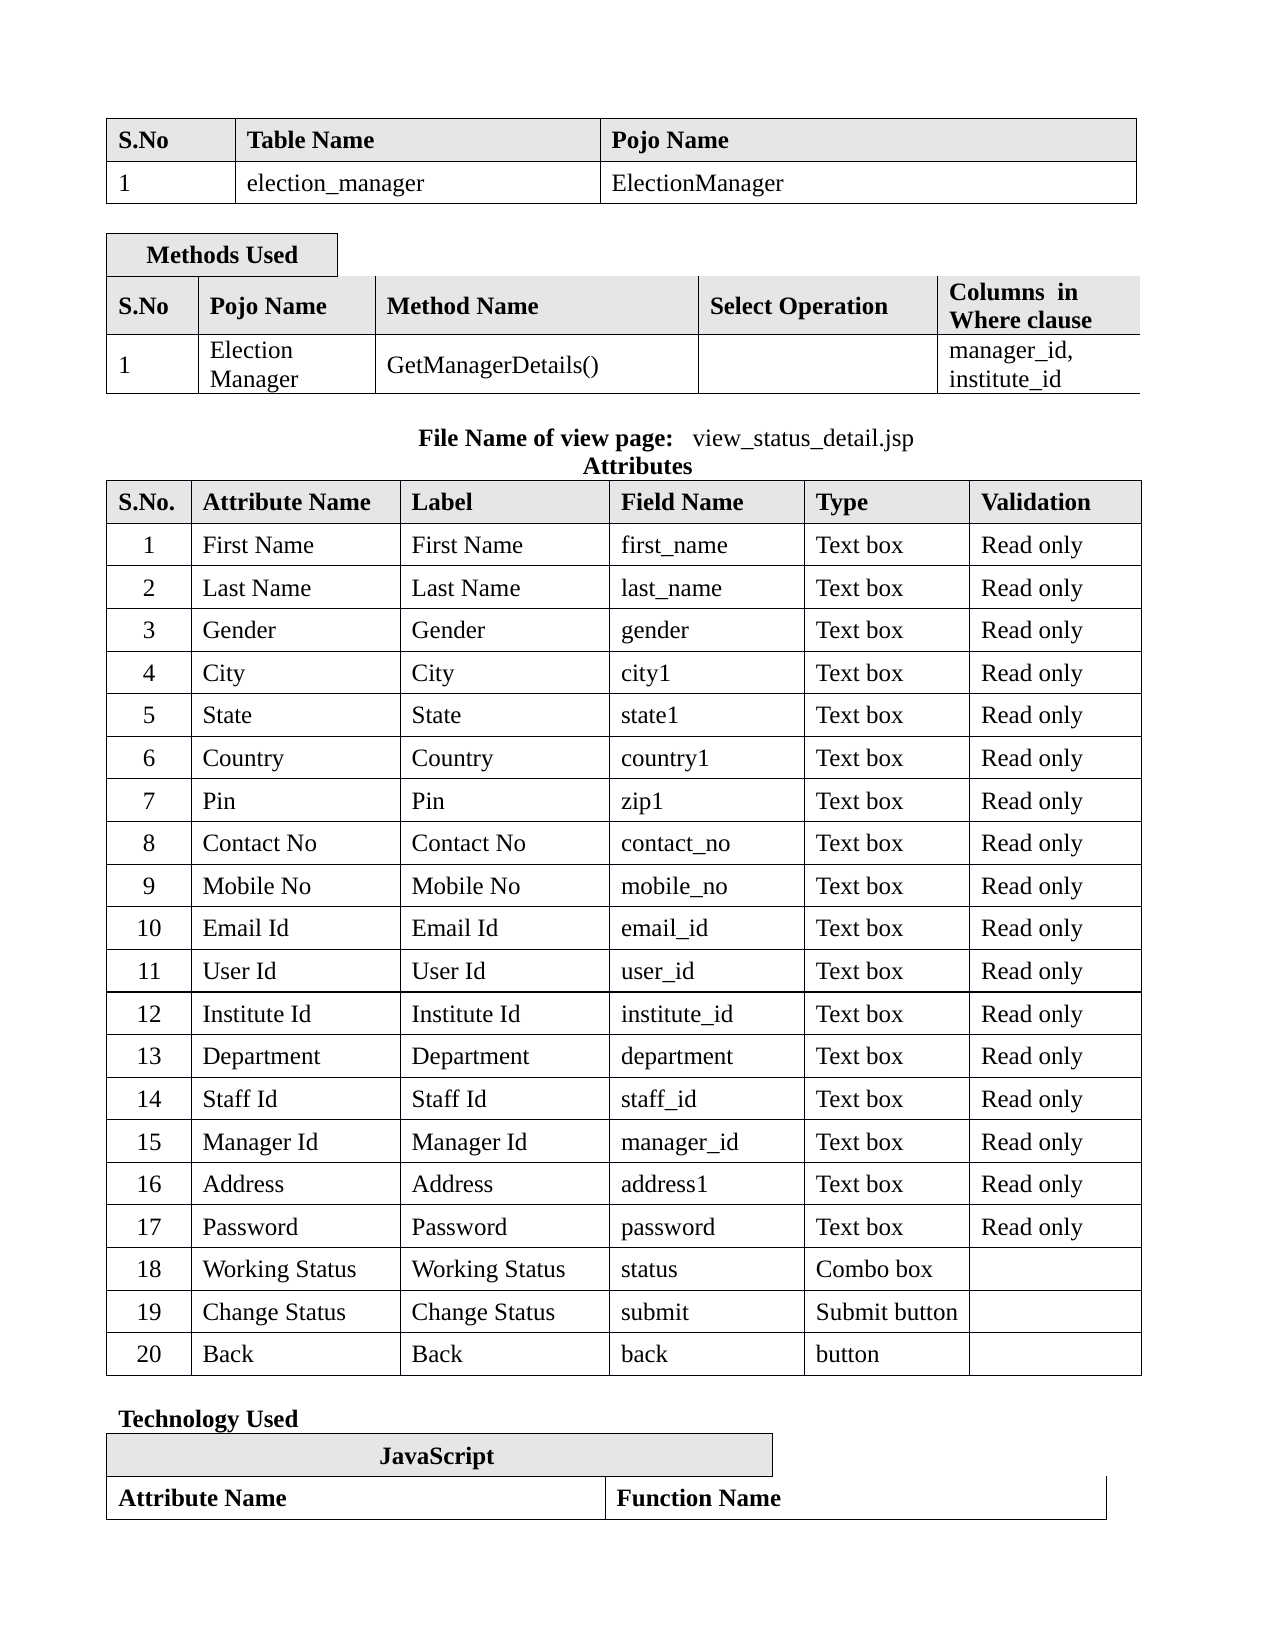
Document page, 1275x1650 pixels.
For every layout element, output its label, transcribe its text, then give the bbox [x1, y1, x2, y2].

table_cell 6 [107, 737, 191, 778]
table_cell 20 [107, 1333, 191, 1375]
table_cell 17 [107, 1205, 191, 1247]
table_cell S.No [107, 119, 235, 161]
table_cell 2 [107, 566, 191, 608]
table_cell Change Status [401, 1291, 609, 1332]
table_cell Submit button [805, 1291, 969, 1332]
table_cell Text box [805, 1035, 969, 1077]
table_cell ElectionManager [601, 162, 1136, 203]
table_cell first_name [610, 524, 804, 565]
table_header Label [401, 481, 609, 523]
table_cell Text box [805, 779, 969, 821]
table_cell Columns in Where clause [938, 276, 1140, 334]
table_cell Department [192, 1035, 400, 1077]
table_cell Read only [970, 1163, 1141, 1204]
table_cell 7 [107, 779, 191, 821]
table_cell Read only [970, 652, 1141, 693]
table_cell 10 [107, 907, 191, 949]
table_cell Attribute Name [107, 1477, 605, 1518]
table_cell back [610, 1333, 804, 1375]
table_cell status [610, 1248, 804, 1289]
table_cell submit [610, 1291, 804, 1332]
table_cell Function Name [606, 1476, 1106, 1518]
table_cell Manager Id [401, 1120, 609, 1162]
table_cell Last Name [192, 566, 400, 608]
table_cell 12 [107, 993, 191, 1034]
table_cell Mobile No [192, 865, 400, 906]
table_cell 1 [107, 162, 235, 203]
table_cell Read only [970, 993, 1141, 1034]
table_cell Read only [970, 1120, 1141, 1162]
table_header Type [805, 481, 969, 523]
table_cell address1 [610, 1163, 804, 1204]
table_cell Text box [805, 524, 969, 565]
table_cell [970, 1291, 1141, 1332]
table_cell state1 [610, 694, 804, 736]
table_cell Staff Id [401, 1078, 609, 1119]
table_header Validation [970, 481, 1141, 523]
table_cell Election Manager [199, 335, 375, 393]
table_cell Contact No [401, 822, 609, 863]
table_cell 18 [107, 1248, 191, 1289]
table_header Methods Used [107, 234, 337, 276]
table_cell Pin [192, 779, 400, 821]
table_cell First Name [401, 524, 609, 565]
table_cell Text box [805, 865, 969, 906]
table_cell zip1 [610, 779, 804, 821]
table_cell Read only [970, 1205, 1141, 1247]
table_cell Institute Id [401, 993, 609, 1034]
table_cell Pin [401, 779, 609, 821]
table_cell Contact No [192, 822, 400, 863]
table_cell city1 [610, 652, 804, 693]
table_header JavaScript [107, 1434, 772, 1476]
table_cell Text box [805, 652, 969, 693]
table_cell Text box [805, 694, 969, 736]
table_cell Working Status [192, 1248, 400, 1289]
table_cell Read only [970, 609, 1141, 651]
table_cell Text box [805, 950, 969, 991]
table_cell Password [192, 1205, 400, 1247]
table_cell Text box [805, 907, 969, 949]
table_cell email_id [610, 907, 804, 949]
table_cell User Id [192, 950, 400, 991]
table_cell Combo box [805, 1248, 969, 1289]
table_cell last_name [610, 566, 804, 608]
table_cell Text box [805, 822, 969, 863]
table_cell Back [401, 1333, 609, 1375]
table_cell Text box [805, 1120, 969, 1162]
table_cell Text box [805, 1205, 969, 1247]
table_cell 11 [107, 950, 191, 991]
table_cell Country [192, 737, 400, 778]
table_header S.No. [107, 481, 191, 523]
table_cell First Name [192, 524, 400, 565]
table_cell GetManagerDetails() [376, 335, 698, 393]
table_cell 14 [107, 1078, 191, 1119]
table_cell Manager Id [192, 1120, 400, 1162]
table_cell Text box [805, 1163, 969, 1204]
table_cell Read only [970, 524, 1141, 565]
table_cell [970, 1248, 1141, 1289]
table_cell 16 [107, 1163, 191, 1204]
table_cell Text box [805, 1078, 969, 1119]
table_cell State [401, 694, 609, 736]
table_cell 3 [107, 609, 191, 651]
table_cell Country [401, 737, 609, 778]
text Technology Used [118, 1404, 1157, 1433]
table_cell Pojo Name [601, 119, 1136, 161]
table_cell Read only [970, 1078, 1141, 1119]
table_cell country1 [610, 737, 804, 778]
table_cell Change Status [192, 1291, 400, 1332]
table_cell department [610, 1035, 804, 1077]
table_cell State [192, 694, 400, 736]
table_cell Department [401, 1035, 609, 1077]
table_header Field Name [610, 481, 804, 523]
table_header Attribute Name [192, 481, 400, 523]
text File Name of view page: view_status_detail.jsp [118, 423, 1157, 451]
table_cell Text box [805, 609, 969, 651]
table_cell Read only [970, 566, 1141, 608]
table_cell Gender [401, 609, 609, 651]
table_cell Table Name [236, 119, 600, 161]
table_cell [699, 335, 937, 393]
table_cell Back [192, 1333, 400, 1375]
table_cell contact_no [610, 822, 804, 863]
table_cell Read only [970, 907, 1141, 949]
table_cell 8 [107, 822, 191, 863]
table_cell Pojo Name [199, 276, 375, 334]
table_cell 1 [107, 524, 191, 565]
table_cell Text box [805, 737, 969, 778]
table_cell Read only [970, 822, 1141, 863]
table_cell 19 [107, 1291, 191, 1332]
table_cell Read only [970, 950, 1141, 991]
table_cell button [805, 1333, 969, 1375]
table_cell Address [192, 1163, 400, 1204]
table_cell election_manager [236, 162, 600, 203]
table_cell Email Id [401, 907, 609, 949]
table_cell [970, 1333, 1141, 1375]
table_cell password [610, 1205, 804, 1247]
table_cell City [192, 652, 400, 693]
table_cell Mobile No [401, 865, 609, 906]
table_cell 4 [107, 652, 191, 693]
table_cell Address [401, 1163, 609, 1204]
table_cell manager_id [610, 1120, 804, 1162]
table_cell Institute Id [192, 993, 400, 1034]
table_cell Text box [805, 566, 969, 608]
table_cell Gender [192, 609, 400, 651]
text Attributes [118, 451, 1157, 480]
table_cell staff_id [610, 1078, 804, 1119]
table_cell 1 [107, 335, 198, 393]
table_cell Staff Id [192, 1078, 400, 1119]
table_cell Method Name [376, 276, 698, 334]
table_cell Read only [970, 737, 1141, 778]
table_cell gender [610, 609, 804, 651]
table_cell Last Name [401, 566, 609, 608]
table_cell Select Operation [699, 276, 937, 334]
table_cell Read only [970, 1035, 1141, 1077]
table_cell 9 [107, 865, 191, 906]
table_cell Read only [970, 694, 1141, 736]
table_cell User Id [401, 950, 609, 991]
table_cell user_id [610, 950, 804, 991]
table_cell 13 [107, 1035, 191, 1077]
table_cell institute_id [610, 993, 804, 1034]
table_cell Read only [970, 779, 1141, 821]
table_cell manager_id, institute_id [938, 335, 1140, 393]
table_cell Read only [970, 865, 1141, 906]
table_cell City [401, 652, 609, 693]
table_cell S.No [107, 277, 198, 334]
table_cell Email Id [192, 907, 400, 949]
table_cell mobile_no [610, 865, 804, 906]
table_cell Password [401, 1205, 609, 1247]
table_cell Working Status [401, 1248, 609, 1289]
table_cell Text box [805, 993, 969, 1034]
table_cell 15 [107, 1120, 191, 1162]
table_cell 5 [107, 694, 191, 736]
